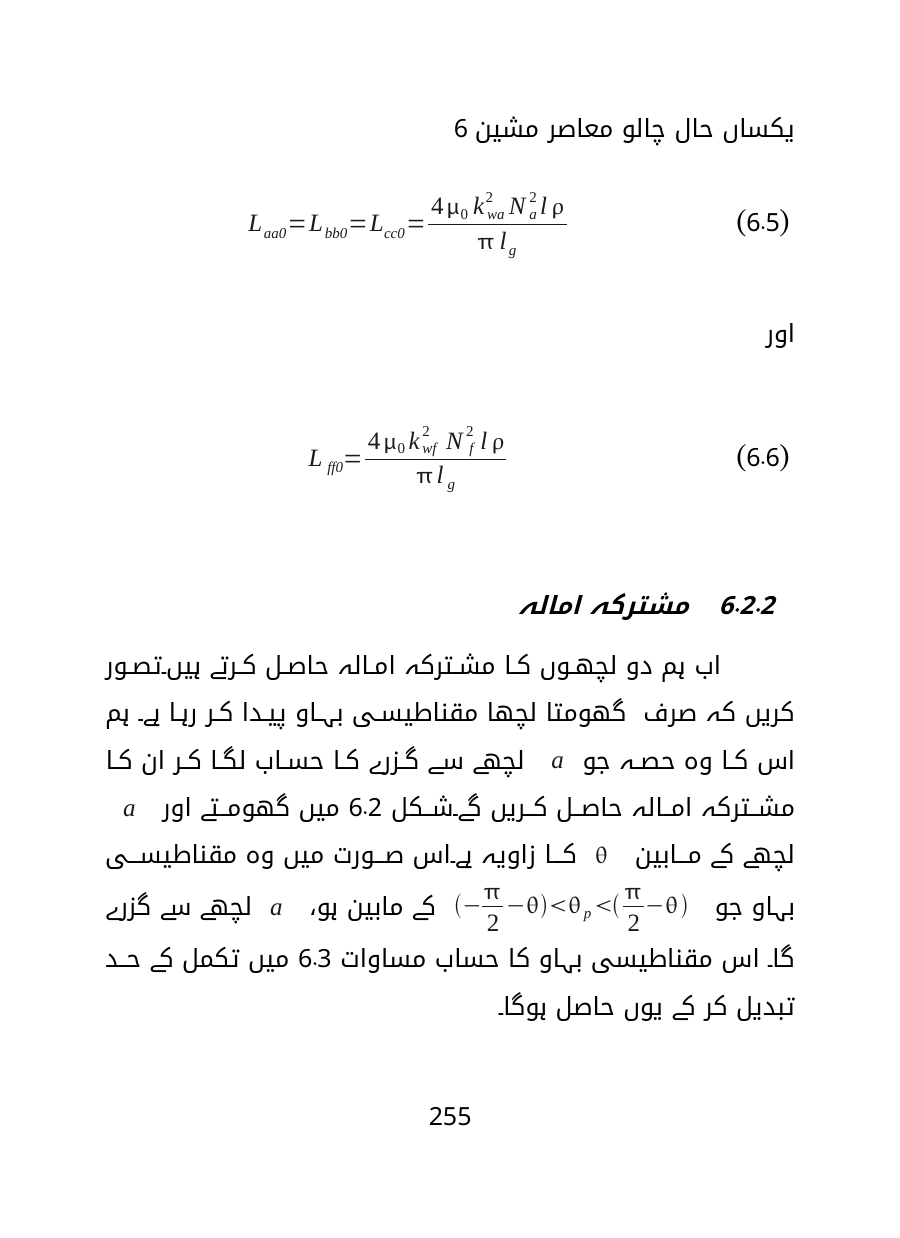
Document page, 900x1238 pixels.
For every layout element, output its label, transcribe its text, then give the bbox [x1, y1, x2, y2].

table_header (6.6) [718, 417, 795, 511]
subtitle مشترکہ امالہ [105, 582, 718, 630]
text اور [105, 310, 795, 358]
table_header (6.5) [718, 182, 795, 276]
table_header [105, 417, 718, 511]
table_header [105, 182, 718, 276]
text اب ہم دو لچھوں کا مشترکہ امالہ حاصل کرتے ہیں۔تصور کریں کہ صرف گھومتا لچھا مقناطیسی بہاو پیدا کر رہا ہے۔ ہم اس کا وہ حصہ جو لچھے سے گزرے کا حساب لگا کر ان کا مشترکہ امالہ حاصل کریں گے۔شکل 6.2 میں گھومتے اور لچھے کے مابین کا زاویہ ہے۔اس صورت میں وہ مقناطیسی بہاو جو کے مابین ہو، لچھے سے گزرے گا۔ اس مقناطیسی بہاو کا حساب مساوات 6.3 میں تکمل کے حد تبدیل کر کے یوں حاصل ہوگا۔ [105, 642, 795, 1030]
